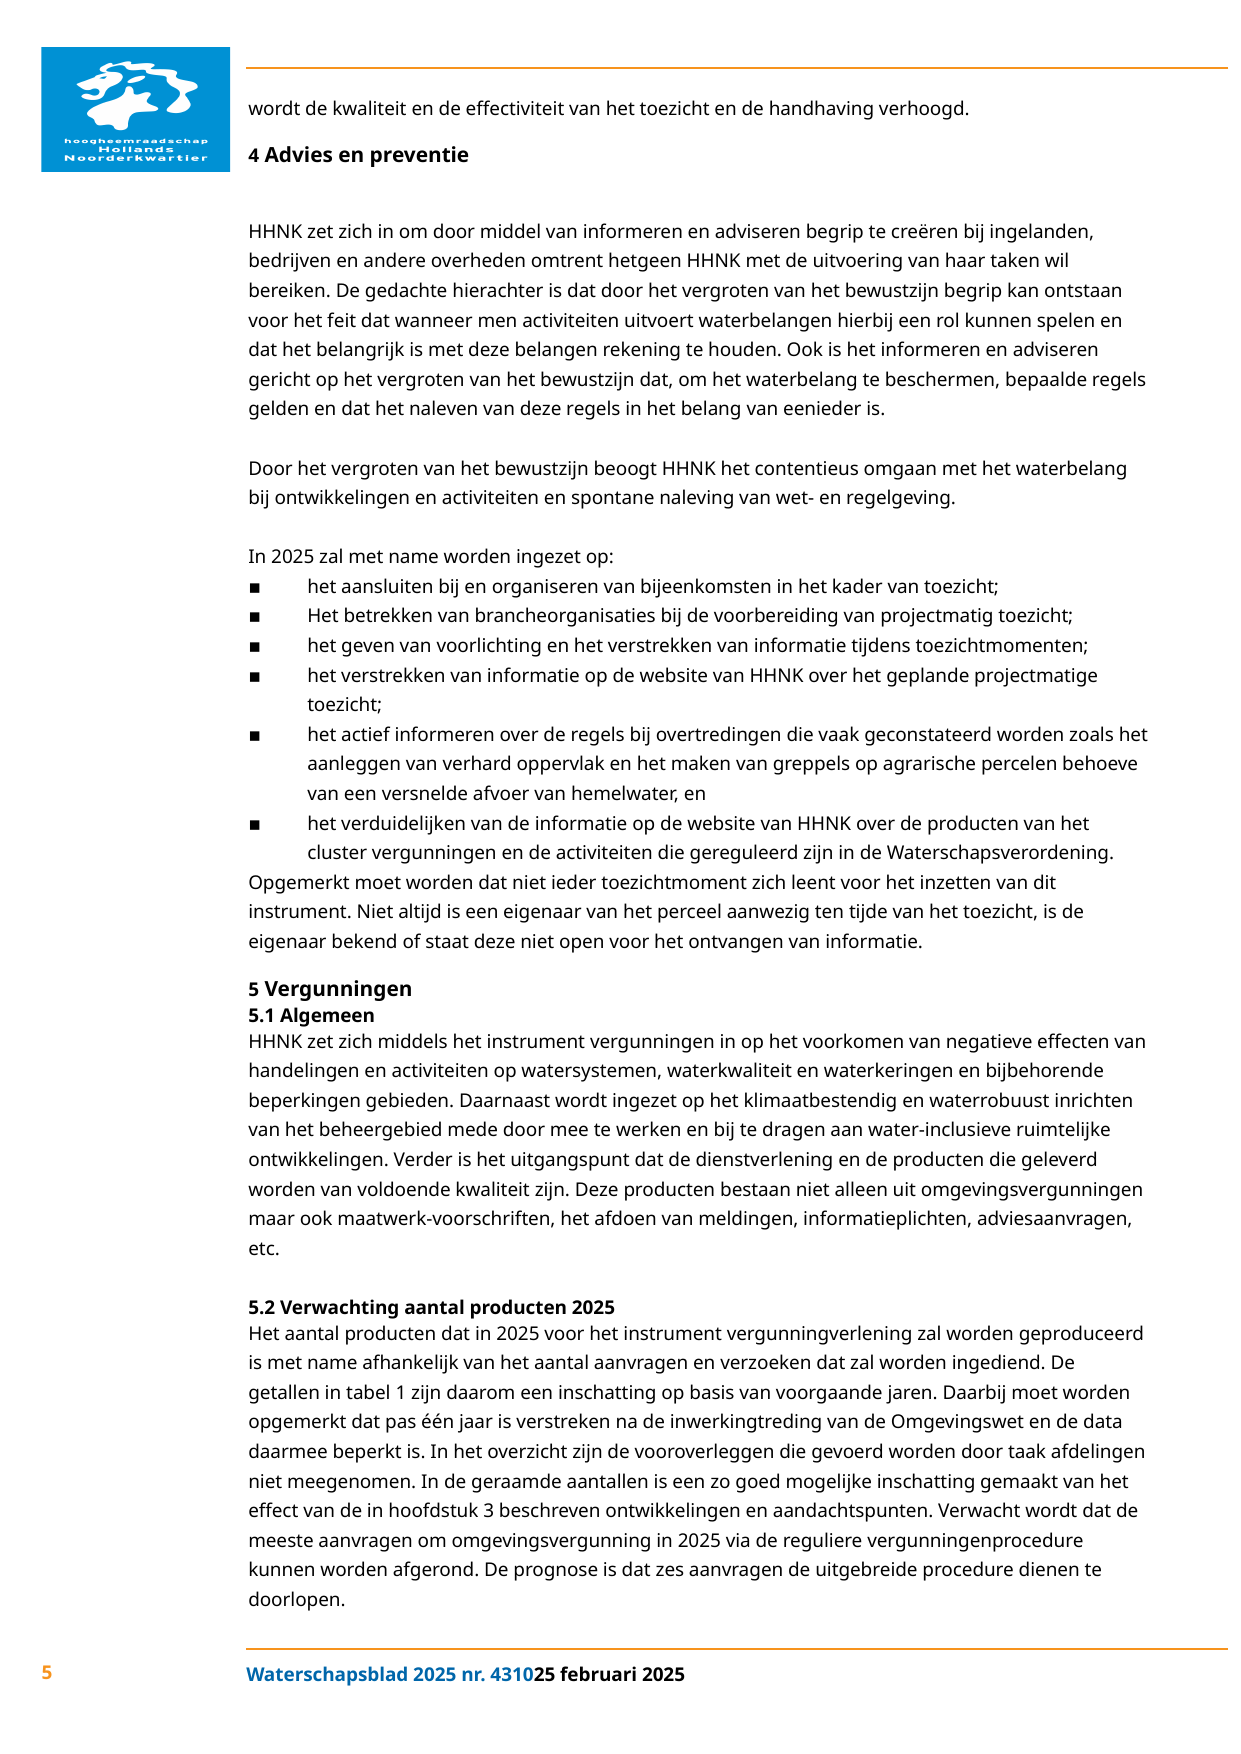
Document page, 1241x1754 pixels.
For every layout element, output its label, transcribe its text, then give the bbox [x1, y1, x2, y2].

text 4 Advies en preventie [248, 140, 1152, 169]
list het aansluiten bij en organiseren van bijeenkomsten in het kader van toezicht; [248, 573, 1152, 599]
text HHNK zet zich in om door middel van informeren en adviseren begrip te creëren bij ingelanden, bedrijven en andere overheden omtrent hetgeen HHNK met de uitvoering van haar taken wil bereiken. De gedachte hierachter is dat door het vergroten van het bewustzijn begrip kan ontstaan voor het feit dat wanneer men activiteiten uitvoert waterbelangen hierbij een rol kunnen spelen en dat het belangrijk is met deze belangen rekening te houden. Ook is het informeren en adviseren gericht op het vergroten van het bewustzijn dat, om het waterbelang te beschermen, bepaalde regels gelden en dat het naleven van deze regels in het belang van eenieder is. [248, 218, 1152, 421]
picture [118, 62, 197, 112]
text In 2025 zal met name worden ingezet op: [248, 543, 1152, 569]
text Door het vergroten van het bewustzijn beoogt HHNK het contentieus omgaan met het waterbelang bij ontwikkelingen en activiteiten en spontane naleving van wet- en regelgeving. [248, 455, 1152, 510]
text Opgemerkt moet worden dat niet ieder toezichtmoment zich leent voor het inzetten van dit instrument. Niet altijd is een eigenaar van het perceel aanwezig ten tijde van het toezicht, is de eigenaar bekend of staat deze niet open voor het ontvangen van informatie. [248, 869, 1152, 954]
picture [129, 76, 144, 82]
text 5 Vergunningen [248, 974, 1152, 1002]
picture [88, 87, 157, 130]
picture [78, 64, 122, 99]
list het geven van voorlichting en het verstrekken van informatie tijdens toezichtmomenten; [248, 632, 1152, 658]
list het verduidelijken van de informatie op de website van HHNK over de producten van het cluster vergunningen en de activiteiten die gereguleerd zijn in de Waterschapsverordening. [248, 810, 1152, 865]
text Het aantal producten dat in 2025 voor het instrument vergunningverlening zal worden geproduceerd is met name afhankelijk van het aantal aanvragen en verzoeken dat zal worden ingediend. De getallen in tabel 1 zijn daarom een inschatting op basis van voorgaande jaren. Daarbij moet worden opgemerkt dat pas één jaar is verstreken na de inwerkingtreding van de Omgevingswet en de data daarmee beperkt is. In het overzicht zijn de vooroverleggen die gevoerd worden door taak afdelingen niet meegenomen. In de geraamde aantallen is een zo goed mogelijke inschatting gemaakt van het effect van de in hoofdstuk 3 beschreven ontwikkelingen en aandachtspunten. Verwacht wordt dat de meeste aanvragen om omgevingsvergunning in 2025 via de reguliere vergunningenprocedure kunnen worden afgerond. De prognose is dat zes aanvragen de uitgebreide procedure dienen te doorlopen. [248, 1320, 1152, 1612]
text wordt de kwaliteit en de effectiviteit van het toezicht en de handhaving verhoogd. [248, 95, 1152, 121]
list Het betrekken van brancheorganisaties bij de voorbereiding van projectmatig toezicht; [248, 603, 1152, 628]
text 5.2 Verwachting aantal producten 2025 [248, 1294, 1152, 1320]
list het actief informeren over de regels bij overtredingen die vaak geconstateerd worden zoals het aanleggen van verhard oppervlak en het maken van greppels op agrarische percelen behoeve van een versnelde afvoer van hemelwater, en [248, 721, 1152, 806]
list het verstrekken van informatie op de website van HHNK over het geplande projectmatige toezicht; [248, 662, 1152, 717]
text 5.1 Algemeen [248, 1002, 1152, 1028]
text HHNK zet zich middels het instrument vergunningen in op het voorkomen van negatieve effecten van handelingen en activiteiten op watersystemen, waterkwaliteit en waterkeringen en bijbehorende beperkingen gebieden. Daarnaast wordt ingezet op het klimaatbestendig en waterrobuust inrichten van het beheergebied mede door mee te werken en bij te dragen aan water-inclusieve ruimtelijke ontwikkelingen. Verder is het uitgangspunt dat de dienstverlening en de producten die geleverd worden van voldoende kwaliteit zijn. Deze producten bestaan niet alleen uit omgevingsvergunningen maar ook maatwerk-voorschriften, het afdoen van meldingen, informatieplichten, adviesaanvragen, etc. [248, 1028, 1152, 1261]
